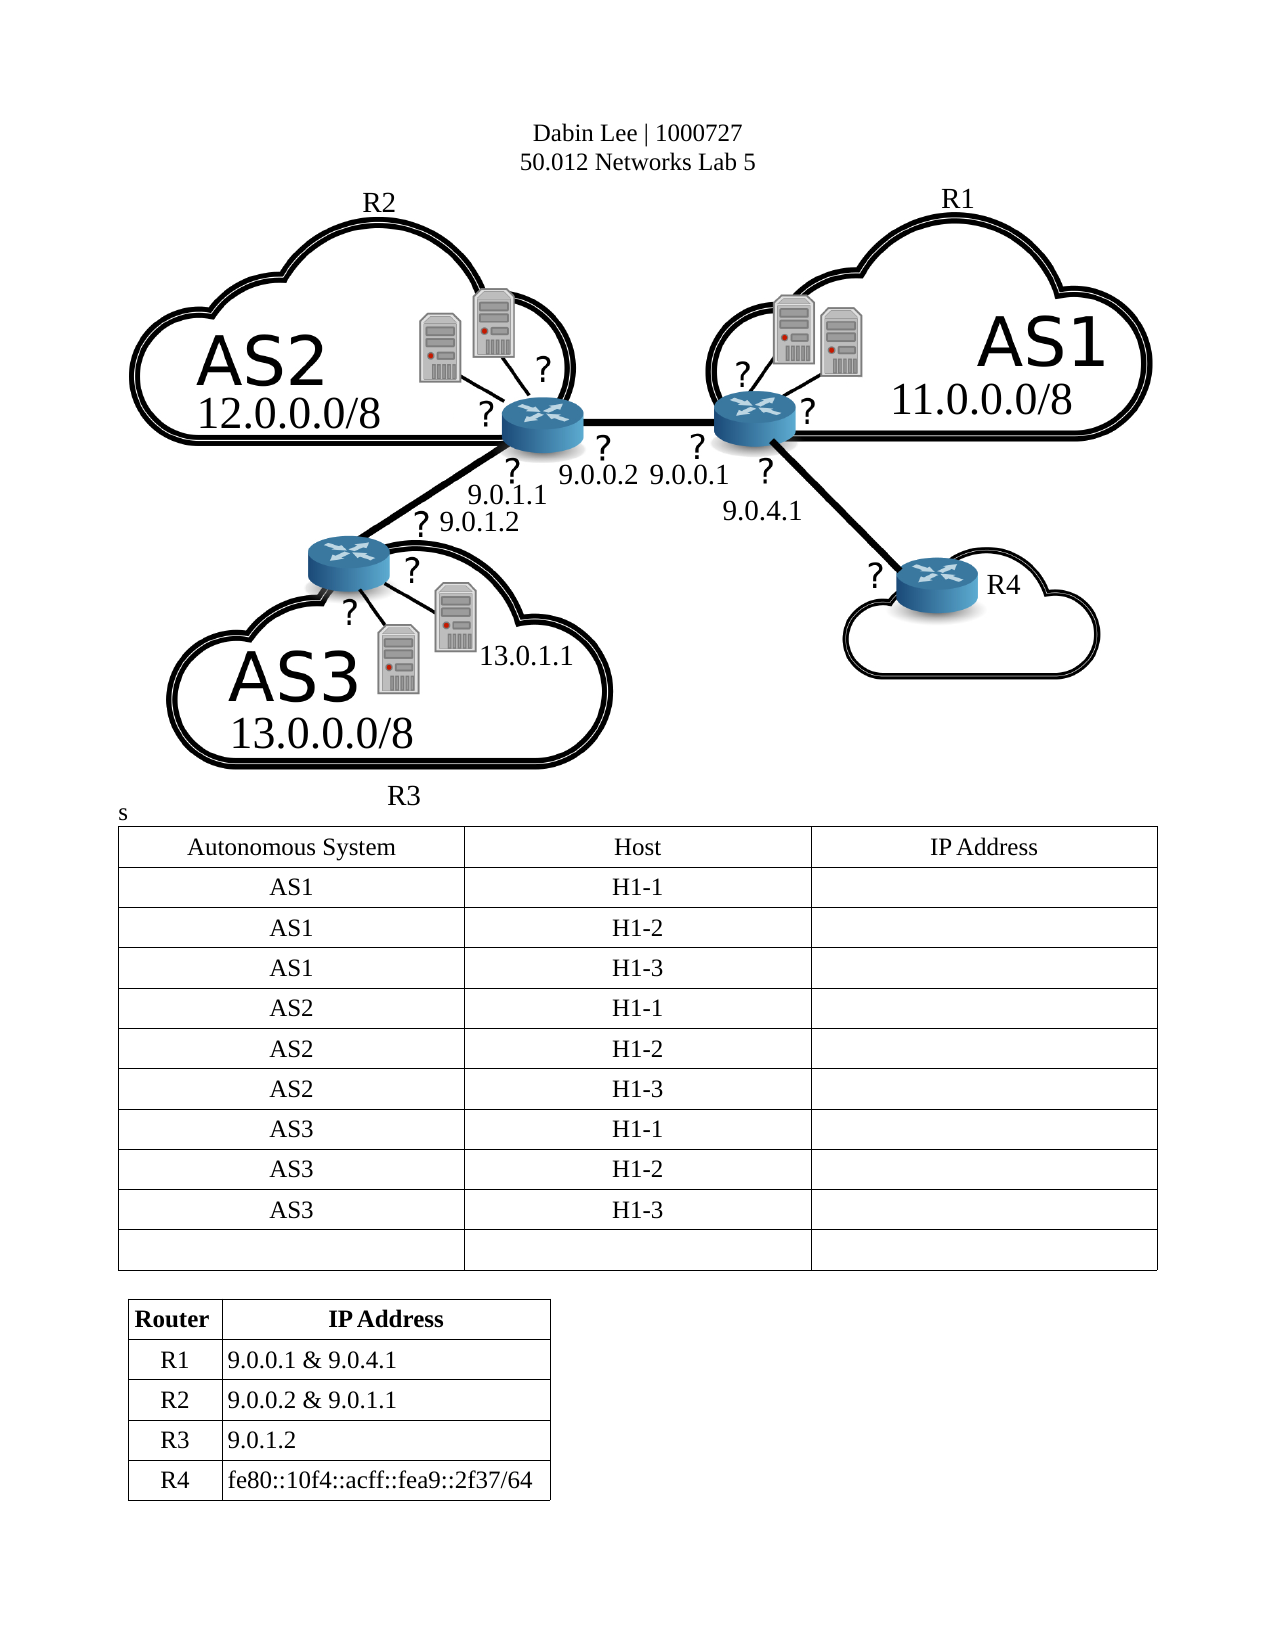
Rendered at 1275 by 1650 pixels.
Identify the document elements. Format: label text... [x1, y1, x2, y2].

table_cell H1-1 [465, 989, 811, 1028]
table_cell [119, 1230, 464, 1270]
table_cell H1-2 [465, 1029, 811, 1068]
table_cell [812, 948, 1157, 987]
table_cell H1-2 [465, 1150, 811, 1189]
table_cell R3 [129, 1421, 222, 1460]
table_cell AS1 [119, 908, 464, 947]
table_header IP Address [812, 827, 1157, 867]
table_cell AS3 [119, 1150, 464, 1189]
table_cell [812, 1150, 1157, 1189]
table_cell [812, 908, 1157, 947]
table_cell [812, 1190, 1157, 1229]
table_cell R4 [129, 1461, 222, 1500]
table_cell 9.0.1.2 [223, 1421, 550, 1460]
table_cell H1-2 [465, 908, 811, 947]
table_cell H1-1 [465, 1110, 811, 1149]
table_header Host [465, 827, 811, 867]
table_cell AS3 [119, 1110, 464, 1149]
table_cell AS3 [119, 1190, 464, 1229]
picture [120, 208, 1158, 798]
table_cell [812, 1029, 1157, 1068]
picture [393, 787, 400, 795]
table_cell AS2 [119, 1029, 464, 1068]
table_header Autonomous System [119, 827, 464, 867]
table_cell [812, 1230, 1157, 1270]
table_cell 9.0.0.1 & 9.0.4.1 [223, 1340, 550, 1379]
table_header IP Address [223, 1300, 550, 1339]
table_cell fe80::10f4::acff::fea9::2f37/64 [223, 1461, 550, 1500]
table_cell AS1 [119, 868, 464, 907]
table_cell H1-1 [465, 868, 811, 907]
text s [118, 798, 1157, 826]
table_cell H1-3 [465, 1190, 811, 1229]
table_cell AS1 [119, 948, 464, 987]
table_header Router [129, 1300, 222, 1339]
table_cell H1-3 [465, 1069, 811, 1108]
table_cell [465, 1230, 811, 1270]
table_cell [812, 1069, 1157, 1108]
table_cell H1-3 [465, 948, 811, 987]
table_cell [812, 868, 1157, 907]
table_cell AS2 [119, 1069, 464, 1108]
table_cell [812, 1110, 1157, 1149]
table_cell 9.0.0.2 & 9.0.1.1 [223, 1380, 550, 1419]
table_cell R1 [129, 1340, 222, 1379]
table_cell [812, 989, 1157, 1028]
table_cell AS2 [119, 989, 464, 1028]
table_cell R2 [129, 1380, 222, 1419]
